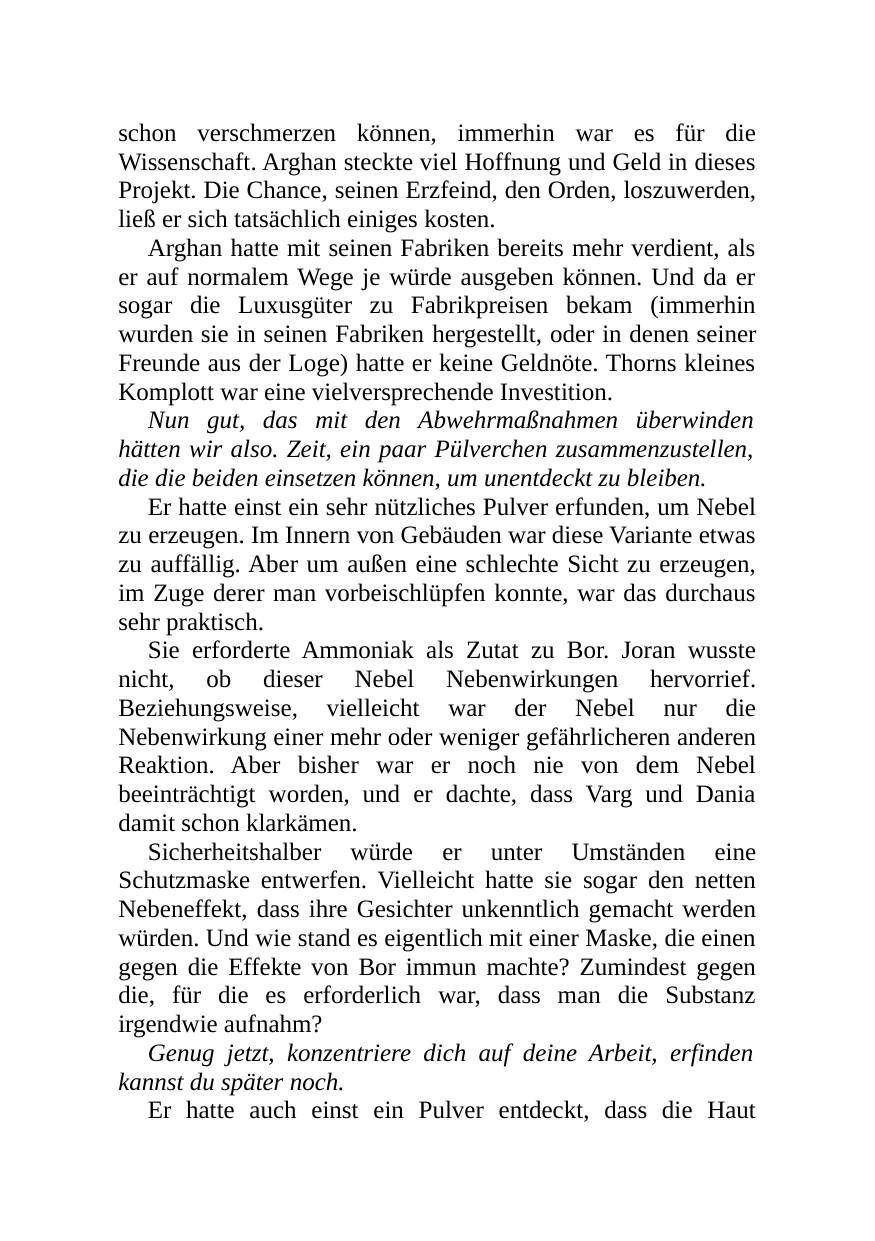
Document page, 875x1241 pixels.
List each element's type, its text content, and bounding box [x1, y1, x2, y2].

text Nun gut, das mit den Abwehrmaßnahmen überwinden hätten wir also. Zeit, ein paar Pülverchen zusammenzustellen, die die beiden einsetzen können, um unentdeckt zu bleiben. [118, 406, 756, 492]
text Genug jetzt, konzentriere dich auf deine Arbeit, erfinden kannst du später noch. [118, 1038, 756, 1096]
text schon verschmerzen können, immerhin war es für die Wissenschaft. Arghan steckte viel Hoffnung und Geld in dieses Projekt. Die Chance, seinen Erzfeind, den Orden, loszuwerden, ließ er sich tatsächlich einiges kosten. [118, 118, 756, 233]
text Sicherheitshalber würde er unter Umständen eine Schutzmaske entwerfen. Vielleicht hatte sie sogar den netten Nebeneffekt, dass ihre Gesichter unkenntlich gemacht werden würden. Und wie stand es eigentlich mit einer Maske, die einen gegen die Effekte von Bor immun machte? Zumindest gegen die, für die es erforderlich war, dass man die Substanz irgendwie aufnahm? [118, 837, 756, 1038]
text Sie erforderte Ammoniak als Zutat zu Bor. Joran wusste nicht, ob dieser Nebel Nebenwirkungen hervorrief. Beziehungsweise, vielleicht war der Nebel nur die Nebenwirkung einer mehr oder weniger gefährlicheren anderen Reaktion. Aber bisher war er noch nie von dem Nebel beeinträchtigt worden, und er dachte, dass Varg und Dania damit schon klarkämen. [118, 636, 756, 837]
text Er hatte einst ein sehr nützliches Pulver erfunden, um Nebel zu erzeugen. Im Innern von Gebäuden war diese Variante etwas zu auffällig. Aber um außen eine schlechte Sicht zu erzeugen, im Zuge derer man vorbeischlüpfen konnte, war das durchaus sehr praktisch. [118, 492, 756, 636]
text Arghan hatte mit seinen Fabriken bereits mehr verdient, als er auf normalem Wege je würde ausgeben können. Und da er sogar die Luxusgüter zu Fabrikpreisen bekam (immerhin wurden sie in seinen Fabriken hergestellt, oder in denen seiner Freunde aus der Loge) hatte er keine Geldnöte. Thorns kleines Komplott war eine vielversprechende Investition. [118, 233, 756, 406]
text Er hatte auch einst ein Pulver entdeckt, dass die Haut [118, 1096, 756, 1124]
